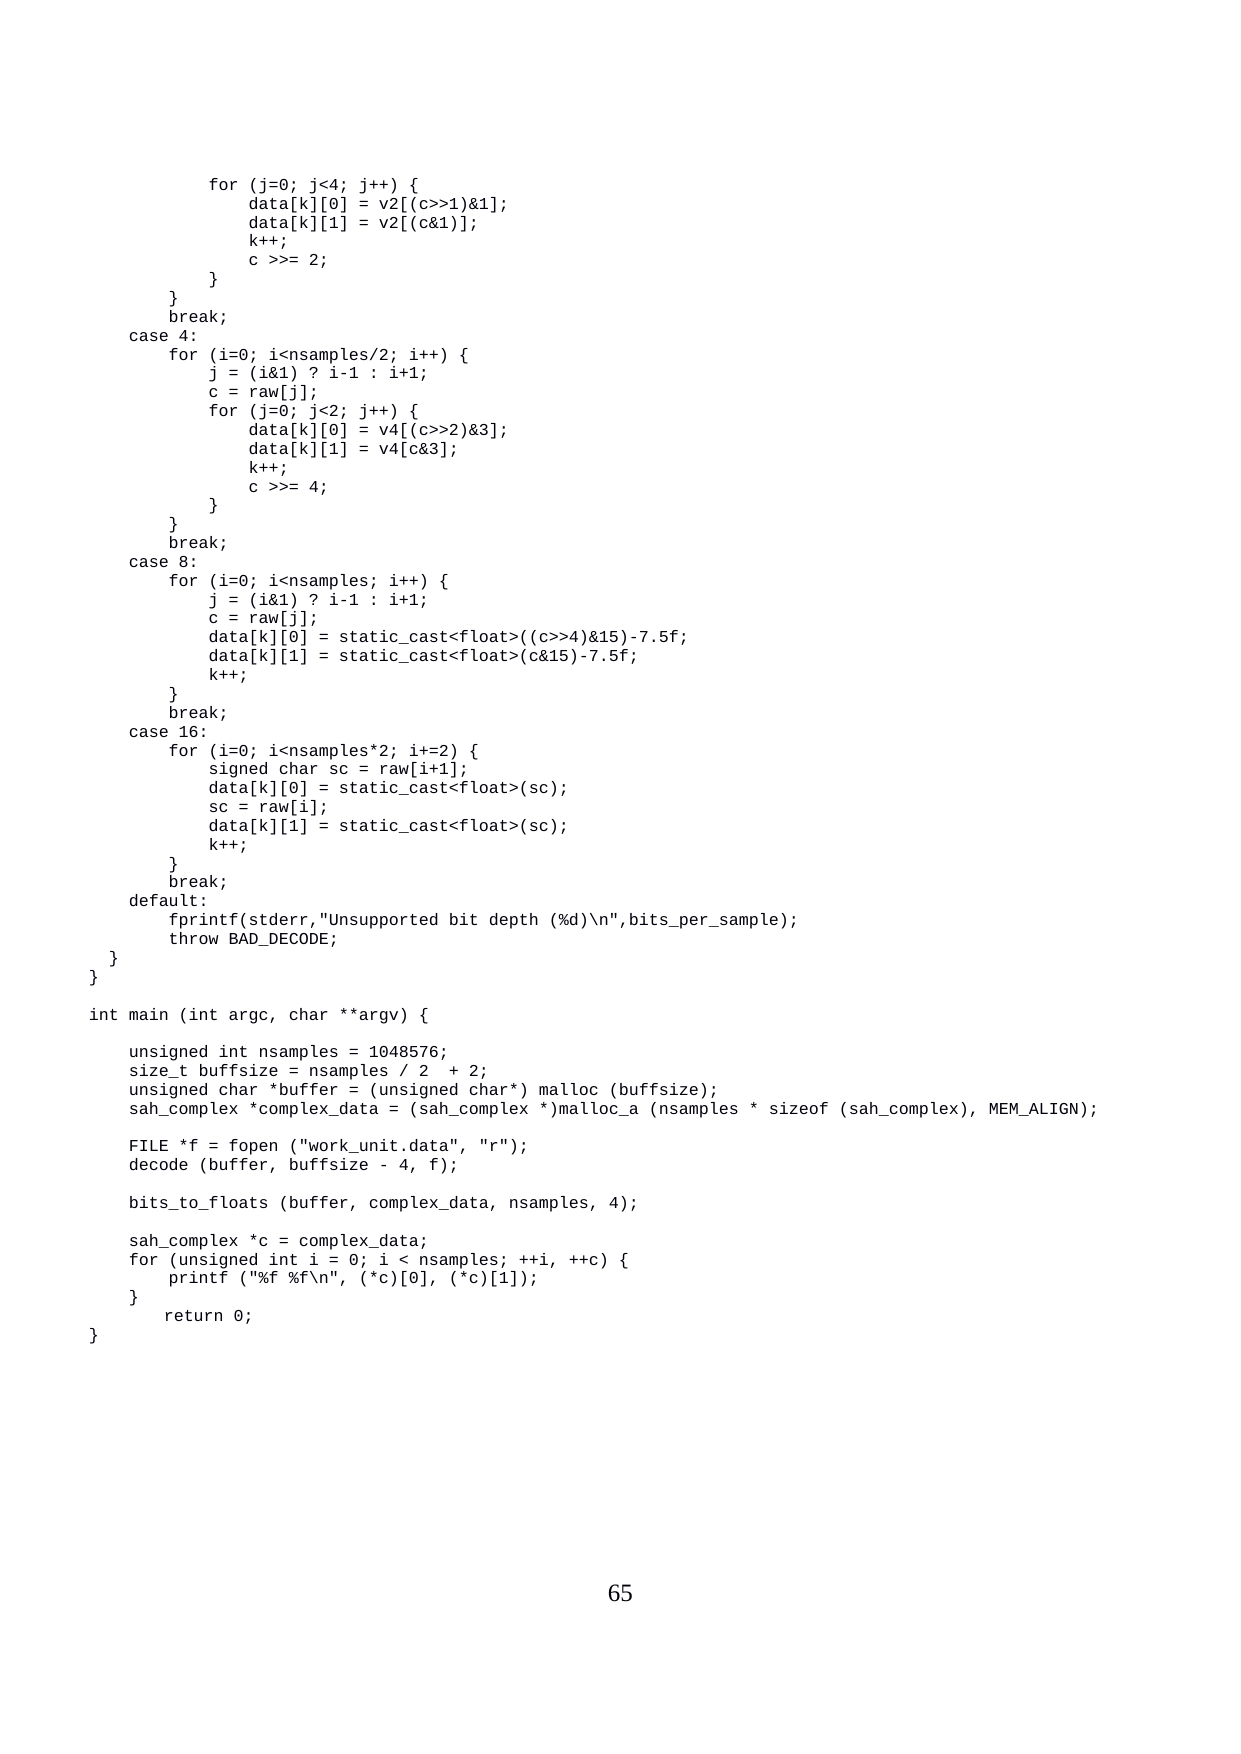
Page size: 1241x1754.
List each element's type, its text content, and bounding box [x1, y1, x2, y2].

text sah_complex *complex_data = (sah_complex *)malloc_a (nsamples * sizeof (sah_complex), MEM_ALIGN); [88, 1100, 1152, 1119]
text for (i=0; i<nsamples; i++) { [88, 572, 1152, 591]
text sah_complex *c = complex_data; [88, 1232, 1152, 1251]
text data[k][1] = static_cast<float>(c&15)-7.5f; [88, 648, 1152, 667]
text default: [88, 893, 1152, 912]
text decode (buffer, buffsize - 4, f); [88, 1157, 1152, 1176]
text data[k][0] = v2[(c>>1)&1]; [88, 195, 1152, 214]
text case 8: [88, 553, 1152, 572]
text throw BAD_DECODE; [88, 931, 1152, 949]
text k++; [88, 836, 1152, 855]
text c = raw[j]; [88, 384, 1152, 403]
text for (i=0; i<nsamples/2; i++) { [88, 346, 1152, 365]
text k++; [88, 233, 1152, 252]
text j = (i&1) ? i-1 : i+1; [88, 365, 1152, 384]
text fprintf(stderr,"Unsupported bit depth (%d)\n",bits_per_sample); [88, 912, 1152, 931]
text k++; [88, 459, 1152, 478]
text } [88, 271, 1152, 289]
text unsigned char *buffer = (unsigned char*) malloc (buffsize); [88, 1081, 1152, 1100]
text k++; [88, 667, 1152, 686]
text for (i=0; i<nsamples*2; i+=2) { [88, 742, 1152, 761]
text for (unsigned int i = 0; i < nsamples; ++i, ++c) { [88, 1251, 1152, 1270]
text } [88, 516, 1152, 535]
text for (j=0; j<2; j++) { [88, 403, 1152, 422]
text break; [88, 704, 1152, 723]
text } [88, 855, 1152, 874]
text } [88, 949, 1152, 968]
text data[k][1] = static_cast<float>(sc); [88, 817, 1152, 836]
text data[k][1] = v2[(c&1)]; [88, 214, 1152, 233]
text int main (int argc, char **argv) { [88, 1006, 1152, 1025]
text c >>= 2; [88, 252, 1152, 271]
text break; [88, 874, 1152, 893]
text size_t buffsize = nsamples / 2 + 2; [88, 1063, 1152, 1081]
text FILE *f = fopen ("work_unit.data", "r"); [88, 1138, 1152, 1157]
text signed char sc = raw[i+1]; [88, 761, 1152, 780]
text } [88, 1327, 1152, 1345]
text for (j=0; j<4; j++) { [88, 176, 1152, 195]
text } [88, 686, 1152, 704]
text bits_to_floats (buffer, complex_data, nsamples, 4); [88, 1194, 1152, 1213]
text data[k][0] = v4[(c>>2)&3]; [88, 422, 1152, 440]
text j = (i&1) ? i-1 : i+1; [88, 591, 1152, 610]
text case 16: [88, 723, 1152, 742]
text } [88, 289, 1152, 308]
text sc = raw[i]; [88, 799, 1152, 817]
text printf ("%f %f\n", (*c)[0], (*c)[1]); [88, 1270, 1152, 1289]
text } [88, 497, 1152, 516]
text unsigned int nsamples = 1048576; [88, 1044, 1152, 1063]
text data[k][0] = static_cast<float>(sc); [88, 780, 1152, 799]
text case 4: [88, 327, 1152, 346]
text data[k][1] = v4[c&3]; [88, 440, 1152, 459]
text c = raw[j]; [88, 610, 1152, 629]
text data[k][0] = static_cast<float>((c>>4)&15)-7.5f; [88, 629, 1152, 648]
text break; [88, 308, 1152, 327]
text } [88, 968, 1152, 987]
text return 0; [88, 1308, 1152, 1327]
text break; [88, 535, 1152, 553]
text } [88, 1289, 1152, 1308]
text c >>= 4; [88, 478, 1152, 497]
